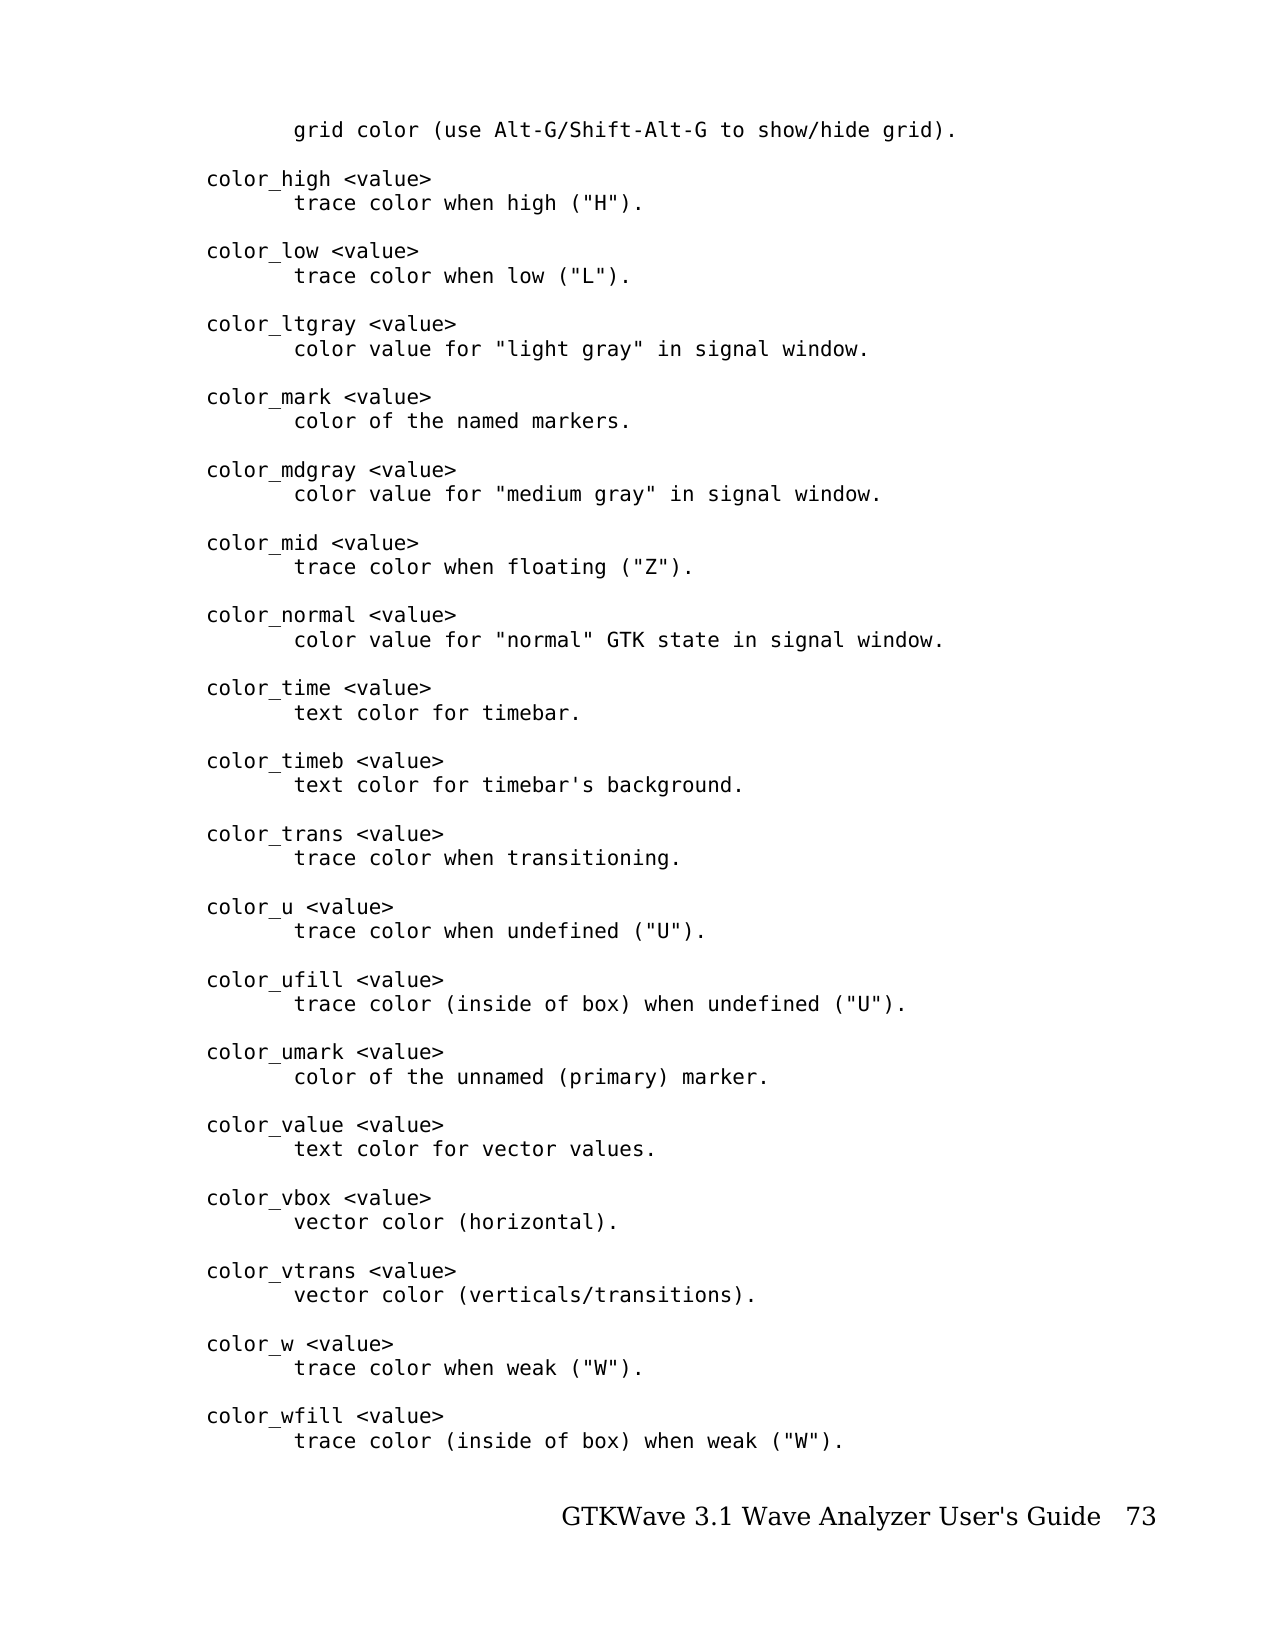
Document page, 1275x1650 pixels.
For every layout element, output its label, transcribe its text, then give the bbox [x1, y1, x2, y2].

text color_trans <value> [118, 822, 1157, 846]
text color value for "normal" GTK state in signal window. [118, 628, 1157, 652]
text trace color (inside of box) when undefined ("U"). [118, 992, 1157, 1016]
text vector color (horizontal). [118, 1210, 1157, 1234]
text color_vtrans <value> [118, 1259, 1157, 1283]
text color_time <value> [118, 676, 1157, 701]
text color_w <value> [118, 1332, 1157, 1356]
text trace color when transitioning. [118, 846, 1157, 871]
text grid color (use Alt-G/Shift-Alt-G to show/hide grid). [118, 118, 1157, 142]
text color_low <value> [118, 239, 1157, 264]
text color_mid <value> [118, 531, 1157, 555]
text trace color when weak ("W"). [118, 1356, 1157, 1380]
text color_normal <value> [118, 603, 1157, 628]
text color_mdgray <value> [118, 458, 1157, 482]
text color_u <value> [118, 895, 1157, 919]
text color of the unnamed (primary) marker. [118, 1065, 1157, 1089]
text color value for "medium gray" in signal window. [118, 482, 1157, 506]
text color_timeb <value> [118, 749, 1157, 773]
text color_ufill <value> [118, 968, 1157, 992]
text trace color (inside of box) when weak ("W"). [118, 1429, 1157, 1453]
text trace color when high ("H"). [118, 191, 1157, 215]
text trace color when undefined ("U"). [118, 919, 1157, 943]
text color of the named markers. [118, 409, 1157, 434]
text trace color when low ("L"). [118, 264, 1157, 288]
text color_mark <value> [118, 385, 1157, 409]
text color value for "light gray" in signal window. [118, 337, 1157, 361]
text color_value <value> [118, 1113, 1157, 1137]
text color_wfill <value> [118, 1404, 1157, 1429]
text color_vbox <value> [118, 1186, 1157, 1210]
text text color for vector values. [118, 1137, 1157, 1162]
text color_umark <value> [118, 1040, 1157, 1065]
text text color for timebar's background. [118, 773, 1157, 798]
text trace color when floating ("Z"). [118, 555, 1157, 579]
text color_ltgray <value> [118, 312, 1157, 337]
text text color for timebar. [118, 701, 1157, 725]
text vector color (verticals/transitions). [118, 1283, 1157, 1307]
text color_high <value> [118, 167, 1157, 191]
